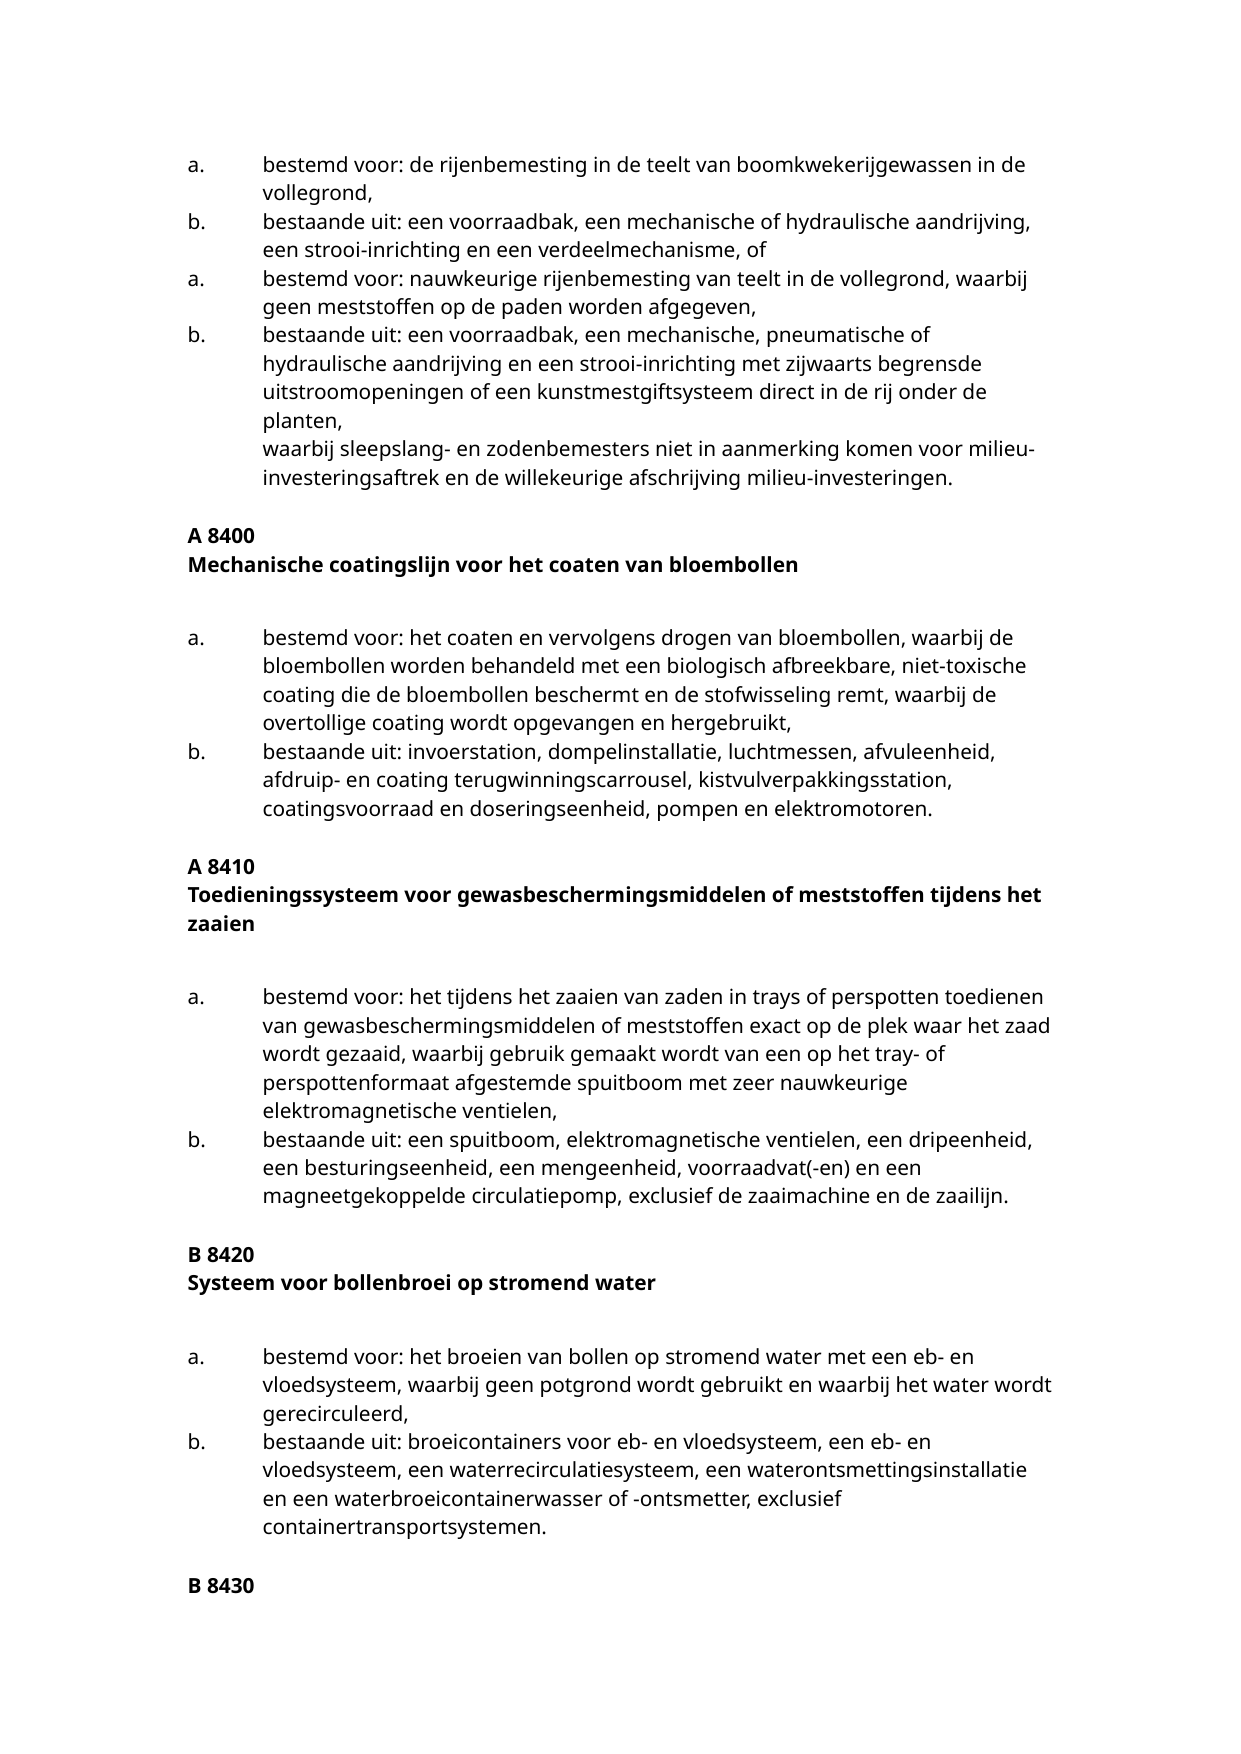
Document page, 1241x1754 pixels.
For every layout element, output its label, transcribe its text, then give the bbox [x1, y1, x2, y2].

text B 8430 [187, 1571, 1053, 1599]
list bestaande uit: een spuitboom, elektromagnetische ventielen, een dripeenheid, een besturingseenheid, een mengeenheid, voorraadvat(-en) en een magneetgekoppelde circulatiepomp, exclusief de zaaimachine en de zaailijn. [187, 1125, 1053, 1210]
list bestemd voor: het tijdens het zaaien van zaden in trays of perspotten toedienen van gewasbeschermingsmiddelen of meststoffen exact op de plek waar het zaad wordt gezaaid, waarbij gebruik gemaakt wordt van een op het tray- of perspottenformaat afgestemde spuitboom met zeer nauwkeurige elektromagnetische ventielen, [187, 982, 1053, 1125]
list bestemd voor: de rijenbemesting in de teelt van boomkwekerijgewassen in de vollegrond, [187, 150, 1053, 207]
text Toedieningssysteem voor gewasbeschermingsmiddelen of meststoffen tijdens het zaaien [187, 881, 1053, 937]
text B 8420 [187, 1240, 1053, 1268]
text A 8410 [187, 852, 1053, 881]
text Systeem voor bollenbroei op stromend water [187, 1268, 1053, 1297]
list bestaande uit: een voorraadbak, een mechanische, pneumatische of hydraulische aandrijving en een strooi-inrichting met zijwaarts begrensde uitstroomopeningen of een kunstmestgiftsysteem direct in de rij onder de planten, [187, 321, 1053, 434]
list bestaande uit: broeicontainers voor eb- en vloedsysteem, een eb- en vloedsysteem, een waterrecirculatiesysteem, een waterontsmettingsinstallatie en een waterbroeicontainerwasser of -ontsmetter, exclusief containertransportsystemen. [187, 1427, 1053, 1541]
list bestemd voor: het coaten en vervolgens drogen van bloembollen, waarbij de bloembollen worden behandeld met een biologisch afbreekbare, niet-toxische coating die de bloembollen beschermt en de stofwisseling remt, waarbij de overtollige coating wordt opgevangen en hergebruikt, [187, 623, 1053, 737]
list bestemd voor: nauwkeurige rijenbemesting van teelt in de vollegrond, waarbij geen meststoffen op de paden worden afgegeven, [187, 264, 1053, 321]
list waarbij sleepslang- en zodenbemesters niet in aanmerking komen voor milieu-investeringsaftrek en de willekeurige afschrijving milieu-investeringen. [187, 434, 1053, 491]
list bestaande uit: invoerstation, dompelinstallatie, luchtmessen, afvuleenheid, afdruip- en coating terugwinningscarrousel, kistvulverpakkingsstation, coatingsvoorraad en doseringseenheid, pompen en elektromotoren. [187, 737, 1053, 822]
text A 8400 [187, 521, 1053, 550]
text Mechanische coatingslijn voor het coaten van bloembollen [187, 550, 1053, 578]
list bestaande uit: een voorraadbak, een mechanische of hydraulische aandrijving, een strooi-inrichting en een verdeelmechanisme, of [187, 207, 1053, 264]
list bestemd voor: het broeien van bollen op stromend water met een eb- en vloedsysteem, waarbij geen potgrond wordt gebruikt en waarbij het water wordt gerecirculeerd, [187, 1342, 1053, 1427]
